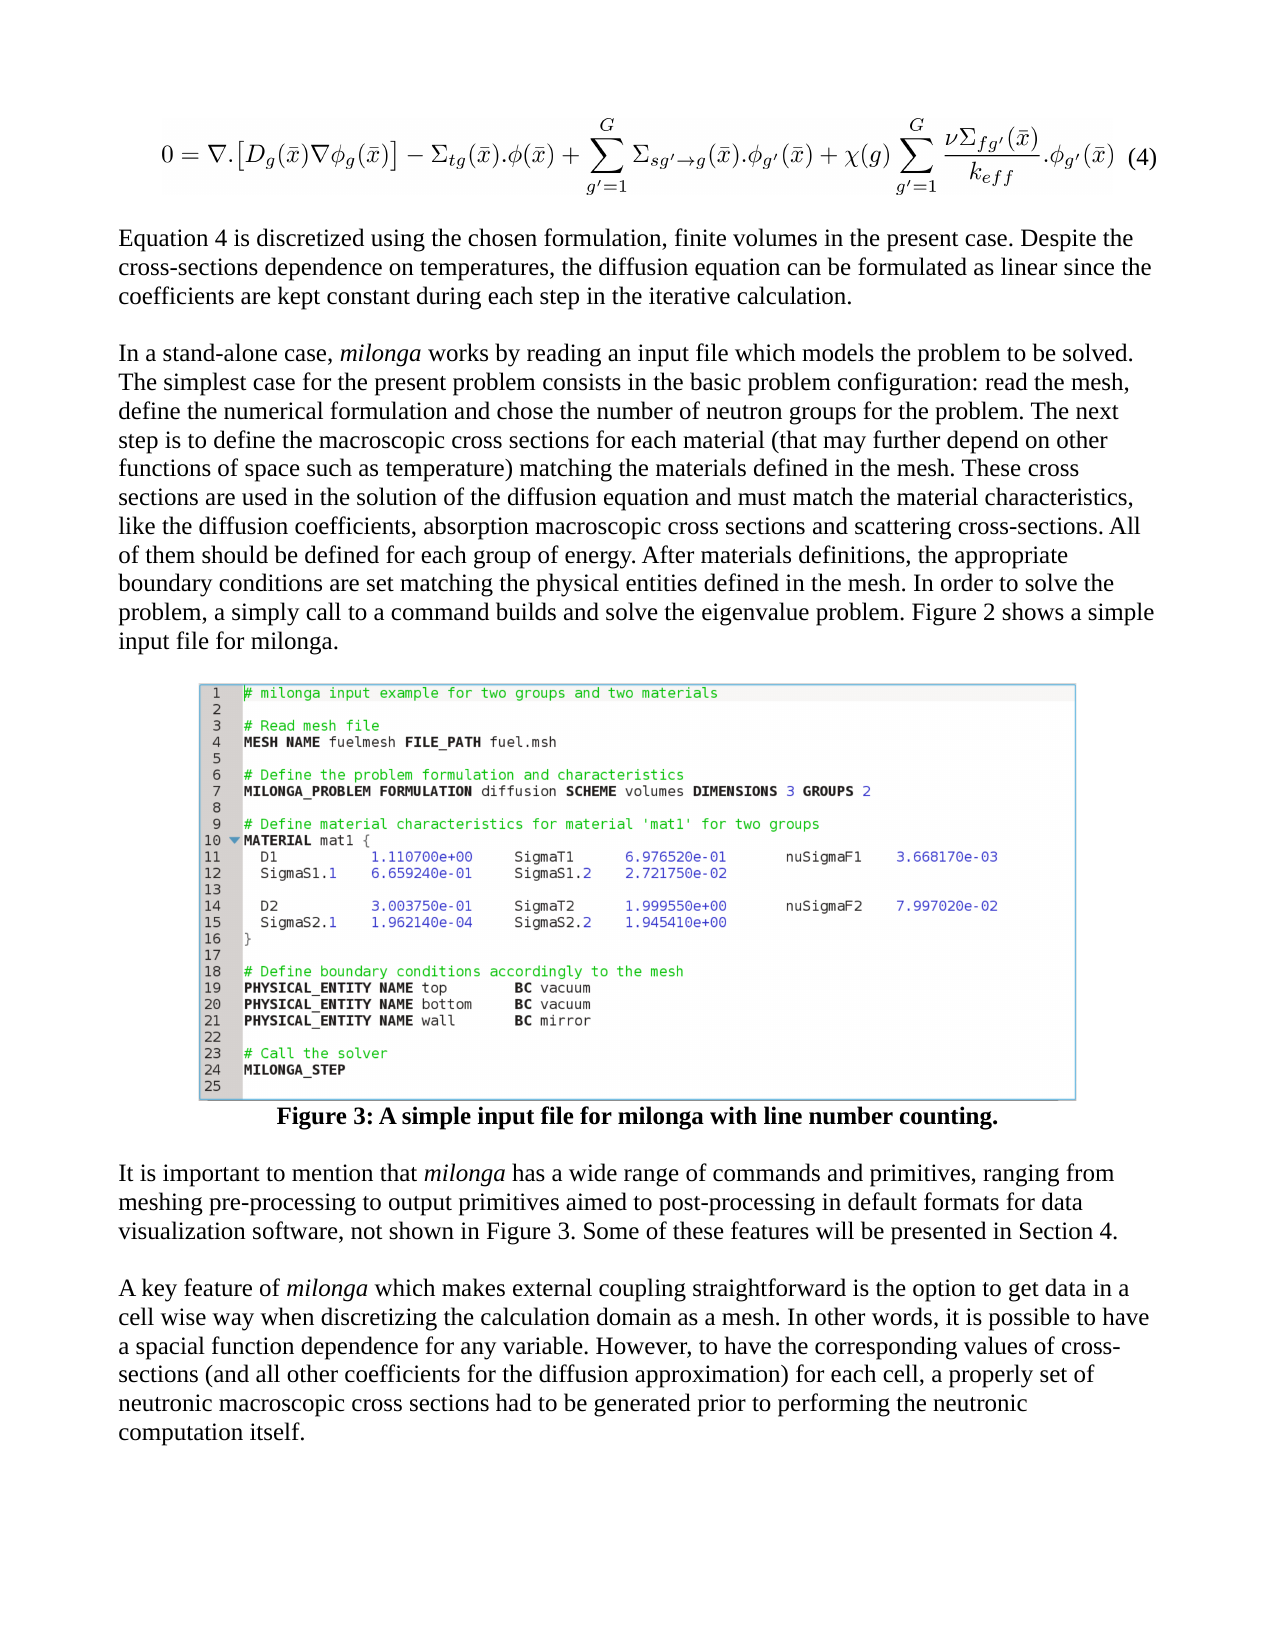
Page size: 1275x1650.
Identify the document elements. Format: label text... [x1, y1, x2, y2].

picture [162, 118, 1113, 195]
text A key feature of milonga which makes external coupling straightforward is the option to get data in a cell wise way when discretizing the calculation domain as a mesh. In other words, it is possible to have a spacial function dependence for any variable. However, to have the corresponding values of cross-sections (and all other coefficients for the diffusion approximation) for each cell, a properly set of neutronic macroscopic cross sections had to be generated prior to performing the neutronic computation itself. [118, 1273, 1157, 1446]
text [118, 118, 162, 195]
text In a stand-alone case, milonga works by reading an input file which models the problem to be solved. The simplest case for the present problem consists in the basic problem configuration: read the mesh, define the numerical formulation and chose the number of neutron groups for the problem. The next step is to define the macroscopic cross sections for each material (that may further depend on other functions of space such as temperature) matching the materials defined in the mesh. These cross sections are used in the solution of the diffusion equation and must match the material characteristics, like the diffusion coefficients, absorption macroscopic cross sections and scattering cross-sections. All of them should be defined for each group of energy. After materials definitions, the appropriate boundary conditions are set matching the physical entities defined in the mesh. In order to solve the problem, a simply call to a command builds and solve the eigenvalue problem. Figure 2 shows a simple input file for milonga. [118, 338, 1157, 655]
picture [198, 683, 1077, 1101]
text Figure 3: A simple input file for milonga with line number counting. [118, 1101, 1157, 1129]
text (4) [1113, 118, 1157, 195]
text It is important to mention that milonga has a wide range of commands and primitives, ranging from meshing pre-processing to output primitives aimed to post-processing in default formats for data visualization software, not shown in Figure 3. Some of these features will be presented in Section 4. [118, 1158, 1157, 1244]
text Equation 4 is discretized using the chosen formulation, finite volumes in the present case. Despite the cross-sections dependence on temperatures, the diffusion equation can be formulated as linear since the coefficients are kept constant during each step in the iterative calculation. [118, 223, 1157, 310]
